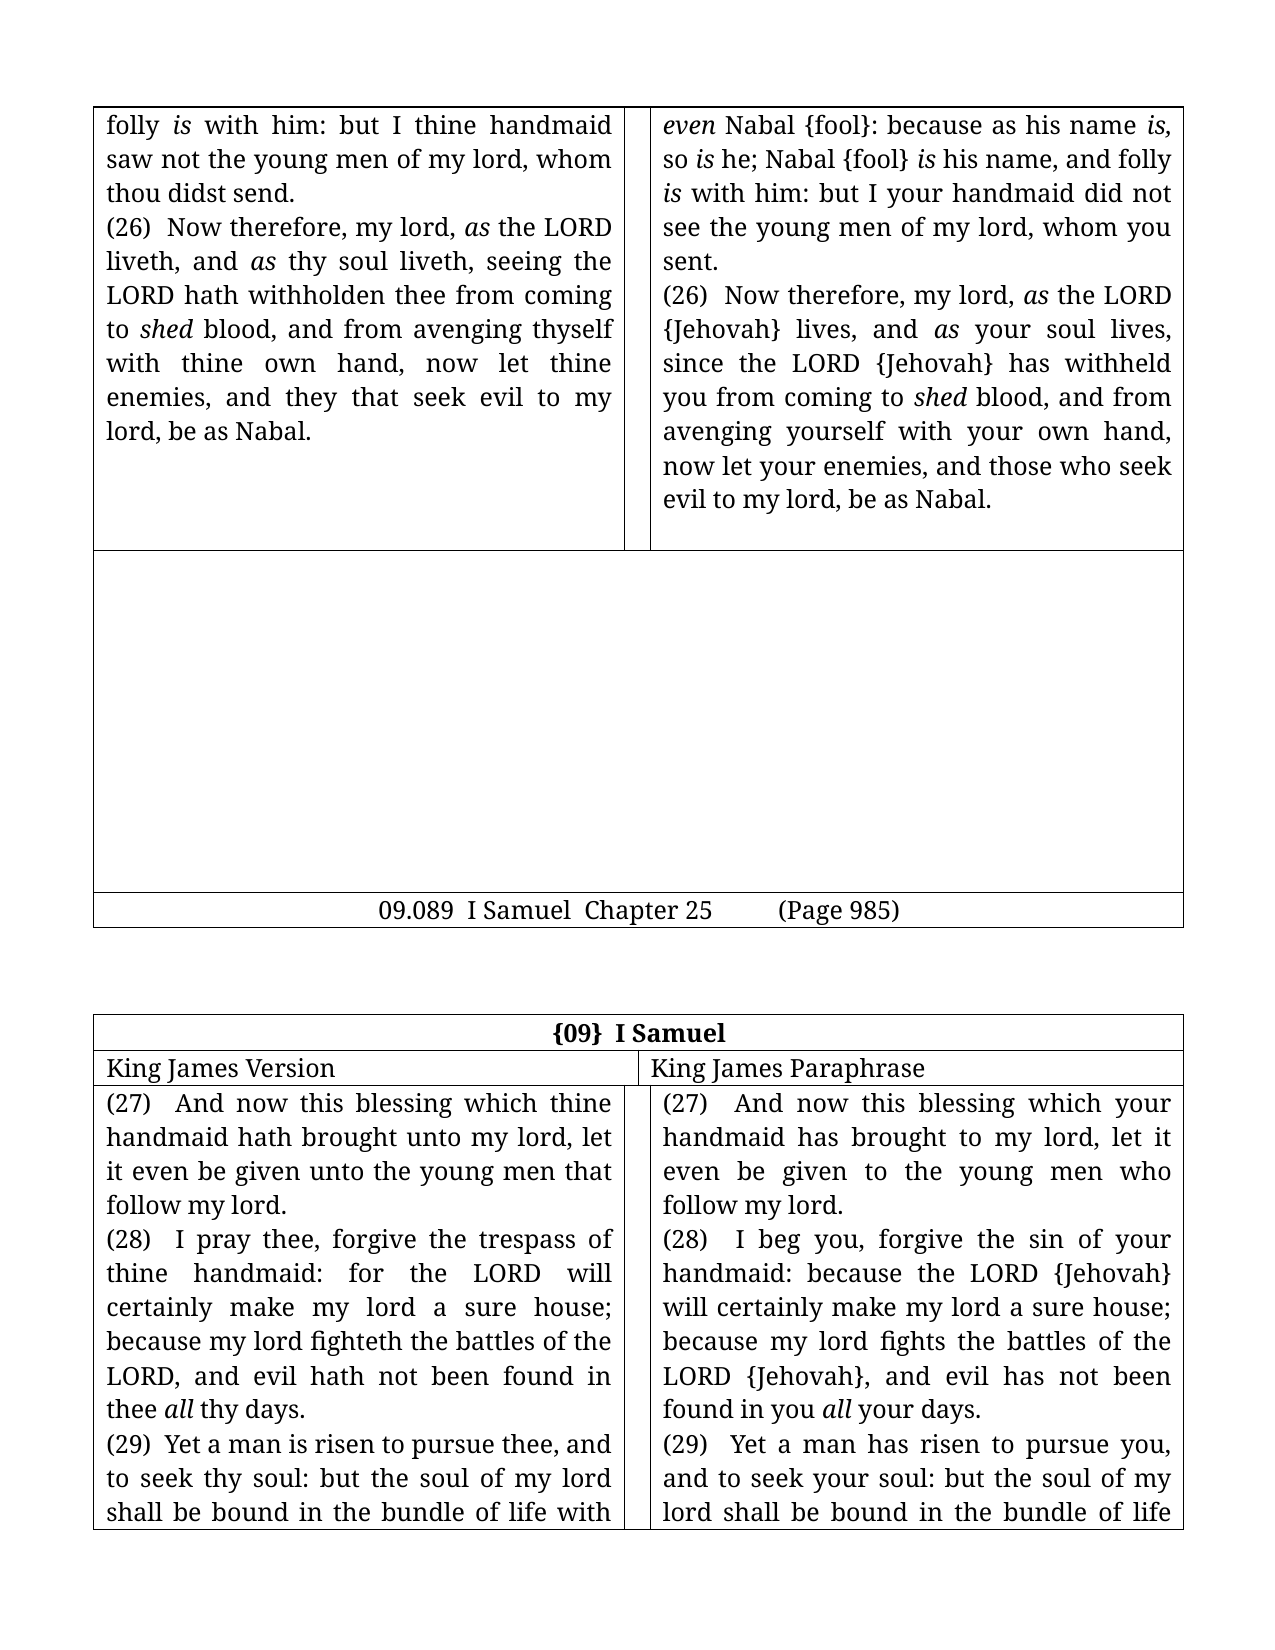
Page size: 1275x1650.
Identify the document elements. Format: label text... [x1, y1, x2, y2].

table_cell King James Paraphrase [639, 1051, 1183, 1084]
table_cell (27) And now this blessing which thine handmaid hath brought unto my lord, let it even be given unto the young men that follow my lord. (28) I pray thee, forgive the trespass of thine handmaid: for the LORD will certainly make my lord a sure house; because my lord fighteth the battles of the LORD, and evil hath not been found in thee all thy days. (29) Yet a man is risen to pursue thee, and to seek thy soul: but the soul of my lord shall be bound in the bundle of life with [94, 1086, 624, 1528]
table_cell [625, 108, 650, 550]
table_cell (27) And now this blessing which your handmaid has brought to my lord, let it even be given to the young men who follow my lord. (28) I beg you, forgive the sin of your handmaid: because the LORD {Jehovah} will certainly make my lord a sure house; because my lord fights the battles of the LORD {Jehovah}, and evil has not been found in you all your days. (29) Yet a man has risen to pursue you, and to seek your soul: but the soul of my lord shall be bound in the bundle of life [651, 1086, 1183, 1528]
table_cell 09.089 I Samuel Chapter 25 (Page 985) [94, 893, 1183, 927]
table_cell even Nabal {fool}: because as his name is, so is he; Nabal {fool} is his name, and folly is with him: but I your handmaid did not see the young men of my lord, whom you sent. (26) Now therefore, my lord, as the LORD {Jehovah} lives, and as your soul lives, since the LORD {Jehovah} has withheld you from coming to shed blood, and from avenging yourself with your own hand, now let your enemies, and those who seek evil to my lord, be as Nabal. [651, 108, 1183, 550]
table_cell folly is with him: but I thine handmaid saw not the young men of my lord, whom thou didst send. (26) Now therefore, my lord, as the LORD liveth, and as thy soul liveth, seeing the LORD hath withholden thee from coming to shed blood, and from avenging thyself with thine own hand, now let thine enemies, and they that seek evil to my lord, be as Nabal. [94, 108, 624, 550]
table_cell [625, 1086, 650, 1528]
table_cell King James Version [94, 1051, 638, 1084]
table_cell [94, 551, 1183, 892]
table_header {09} I Samuel [94, 1015, 1183, 1049]
